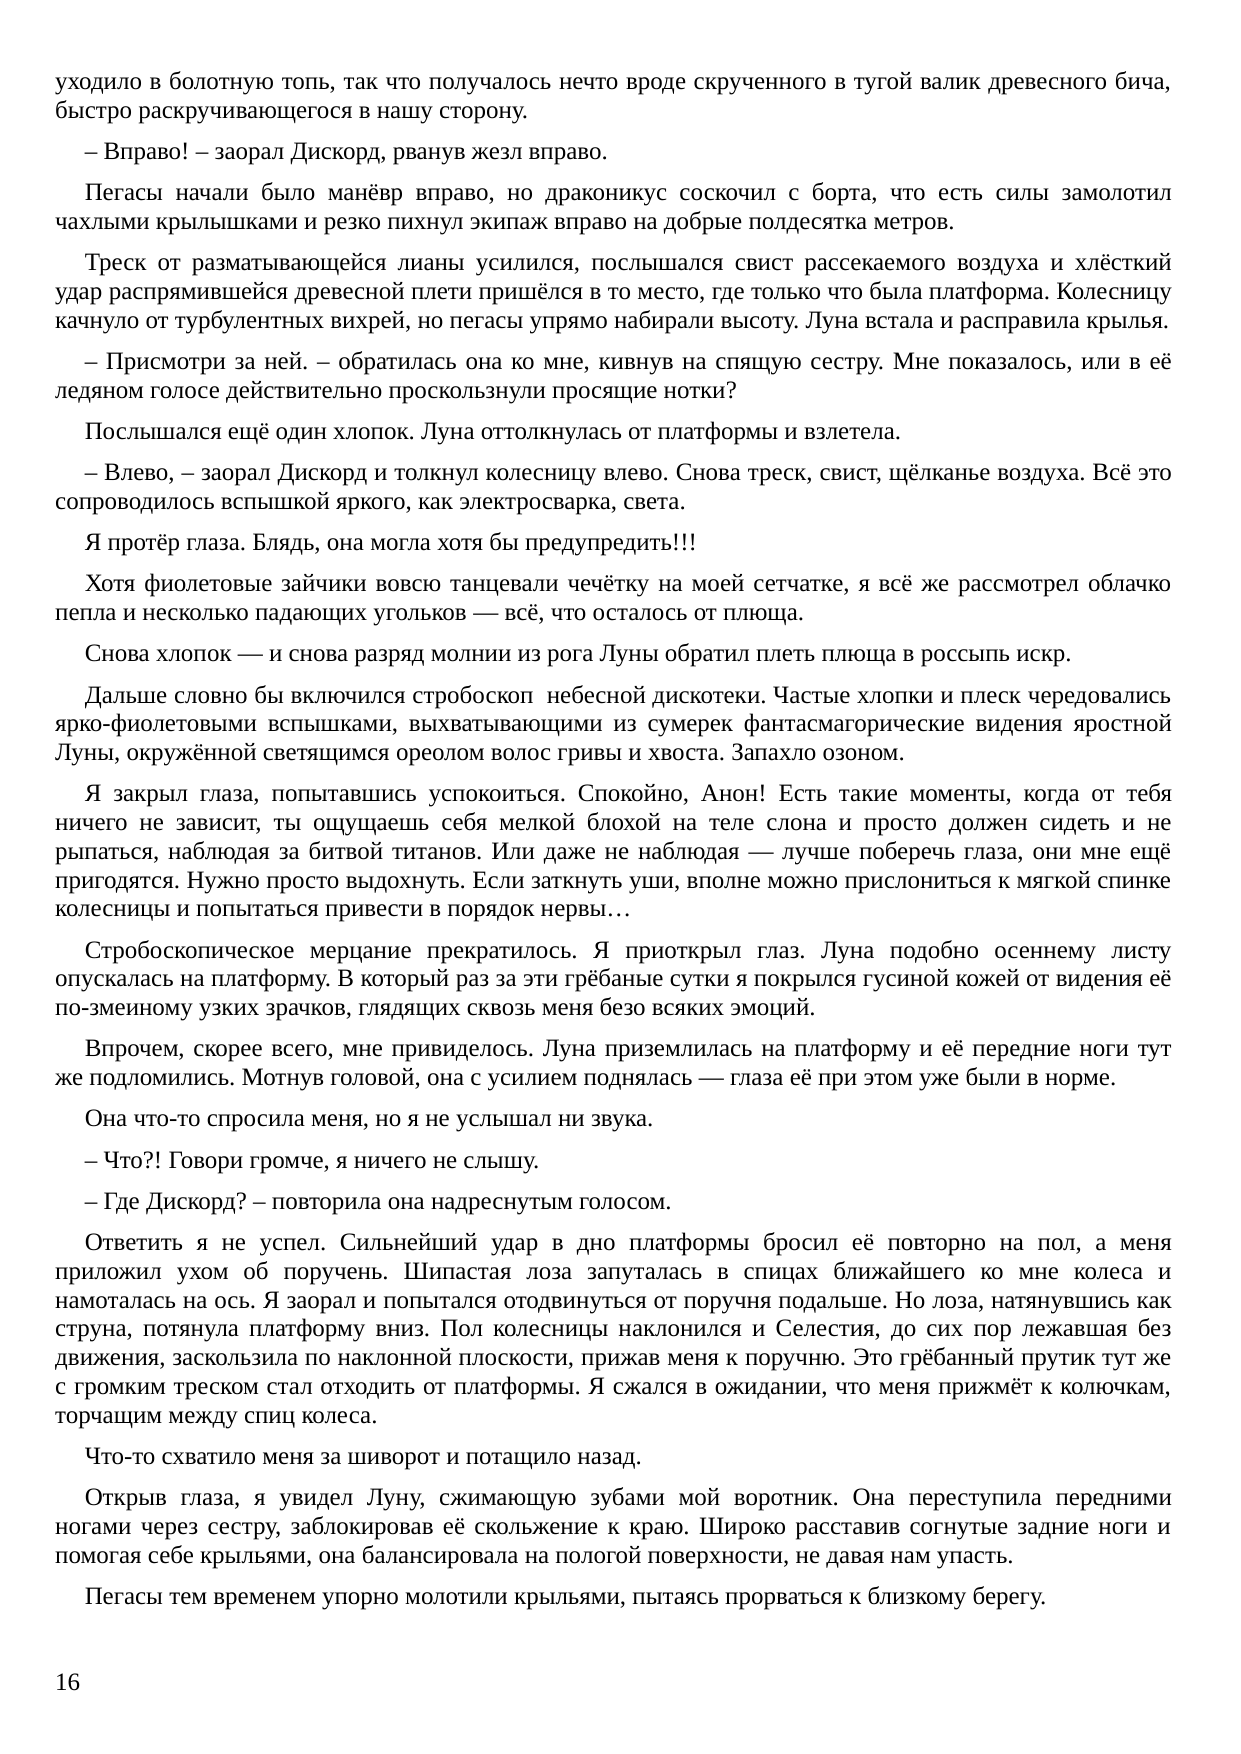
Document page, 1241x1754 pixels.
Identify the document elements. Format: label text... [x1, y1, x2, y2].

text Впрочем, скорее всего, мне привиделось. Луна приземлилась на платформу и её передние ноги тут же подломились. Мотнув головой, она с усилием поднялась — глаза её при этом уже были в норме. [55, 1033, 1173, 1091]
text Снова хлопок — и снова разряд молнии из рога Луны обратил плеть плюща в россыпь искр. [55, 638, 1173, 667]
text уходило в болотную топь, так что получалось нечто вроде скрученного в тугой валик древесного бича, быстро раскручивающегося в нашу сторону. [55, 66, 1173, 123]
text Послышался ещё один хлопок. Луна оттолкнулась от платформы и взлетела. [55, 416, 1173, 445]
text Пегасы начали было манёвр вправо, но драконикус соскочил с борта, что есть силы замолотил чахлыми крылышками и резко пихнул экипаж вправо на добрые полдесятка метров. [55, 177, 1173, 235]
text Я протёр глаза. Блядь, она могла хотя бы предупредить!!! [55, 527, 1173, 556]
text Пегасы тем временем упорно молотили крыльями, пытаясь прорваться к близкому берегу. [55, 1581, 1173, 1610]
text Открыв глаза, я увидел Луну, сжимающую зубами мой воротник. Она переступила передними ногами через сестру, заблокировав её скольжение к краю. Широко расставив согнутые задние ноги и помогая себе крыльями, она балансировала на пологой поверхности, не давая нам упасть. [55, 1482, 1173, 1568]
text Я закрыл глаза, попытавшись успокоиться. Спокойно, Анон! Есть такие моменты, когда от тебя ничего не зависит, ты ощущаешь себя мелкой блохой на теле слона и просто должен сидеть и не рыпаться, наблюдая за битвой титанов. Или даже не наблюдая — лучше поберечь глаза, они мне ещё пригодятся. Нужно просто выдохнуть. Если заткнуть уши, вполне можно прислониться к мягкой спинке колесницы и попытаться привести в порядок нервы… [55, 778, 1173, 922]
text Что-то схватило меня за шиворот и потащило назад. [55, 1441, 1173, 1470]
text Она что-то спросила меня, но я не услышал ни звука. [55, 1103, 1173, 1132]
text – Влево, – заорал Дискорд и толкнул колесницу влево. Снова треск, свист, щёлканье воздуха. Всё это сопроводилось вспышкой яркого, как электросварка, света. [55, 457, 1173, 515]
text Треск от разматывающейся лианы усилился, послышался свист рассекаемого воздуха и хлёсткий удар распрямившейся древесной плети пришёлся в то место, где только что была платформа. Колесницу качнуло от турбулентных вихрей, но пегасы упрямо набирали высоту. Луна встала и расправила крылья. [55, 247, 1173, 333]
text Стробоскопическое мерцание прекратилось. Я приоткрыл глаз. Луна подобно осеннему листу опускалась на платформу. В который раз за эти грёбаные сутки я покрылся гусиной кожей от видения её по-змеиному узких зрачков, глядящих сквозь меня безо всяких эмоций. [55, 935, 1173, 1021]
text Хотя фиолетовые зайчики вовсю танцевали чечётку на моей сетчатке, я всё же рассмотрел облачко пепла и несколько падающих угольков — всё, что осталось от плюща. [55, 568, 1173, 626]
text – Присмотри за ней. – обратилась она ко мне, кивнув на спящую сестру. Мне показалось, или в её ледяном голосе действительно проскользнули просящие нотки? [55, 346, 1173, 403]
text – Что?! Говори громче, я ничего не слышу. [55, 1145, 1173, 1173]
text Ответить я не успел. Сильнейший удар в дно платформы бросил её повторно на пол, а меня приложил ухом об поручень. Шипастая лоза запуталась в спицах ближайшего ко мне колеса и намоталась на ось. Я заорал и попытался отодвинуться от поручня подальше. Но лоза, натянувшись как струна, потянула платформу вниз. Пол колесницы наклонился и Селестия, до сих пор лежавшая без движения, заскользила по наклонной плоскости, прижав меня к поручню. Это грёбанный прутик тут же с громким треском стал отходить от платформы. Я сжался в ожидании, что меня прижмёт к колючкам, торчащим между спиц колеса. [55, 1227, 1173, 1428]
text – Где Дискорд? – повторила она надреснутым голосом. [55, 1186, 1173, 1215]
text – Вправо! – заорал Дискорд, рванув жезл вправо. [55, 136, 1173, 165]
text Дальше словно бы включился стробоскоп небесной дискотеки. Частые хлопки и плеск чередовались ярко-фиолетовыми вспышками, выхватывающими из сумерек фантасмагорические видения яростной Луны, окружённой светящимся ореолом волос гривы и хвоста. Запахло озоном. [55, 680, 1173, 766]
